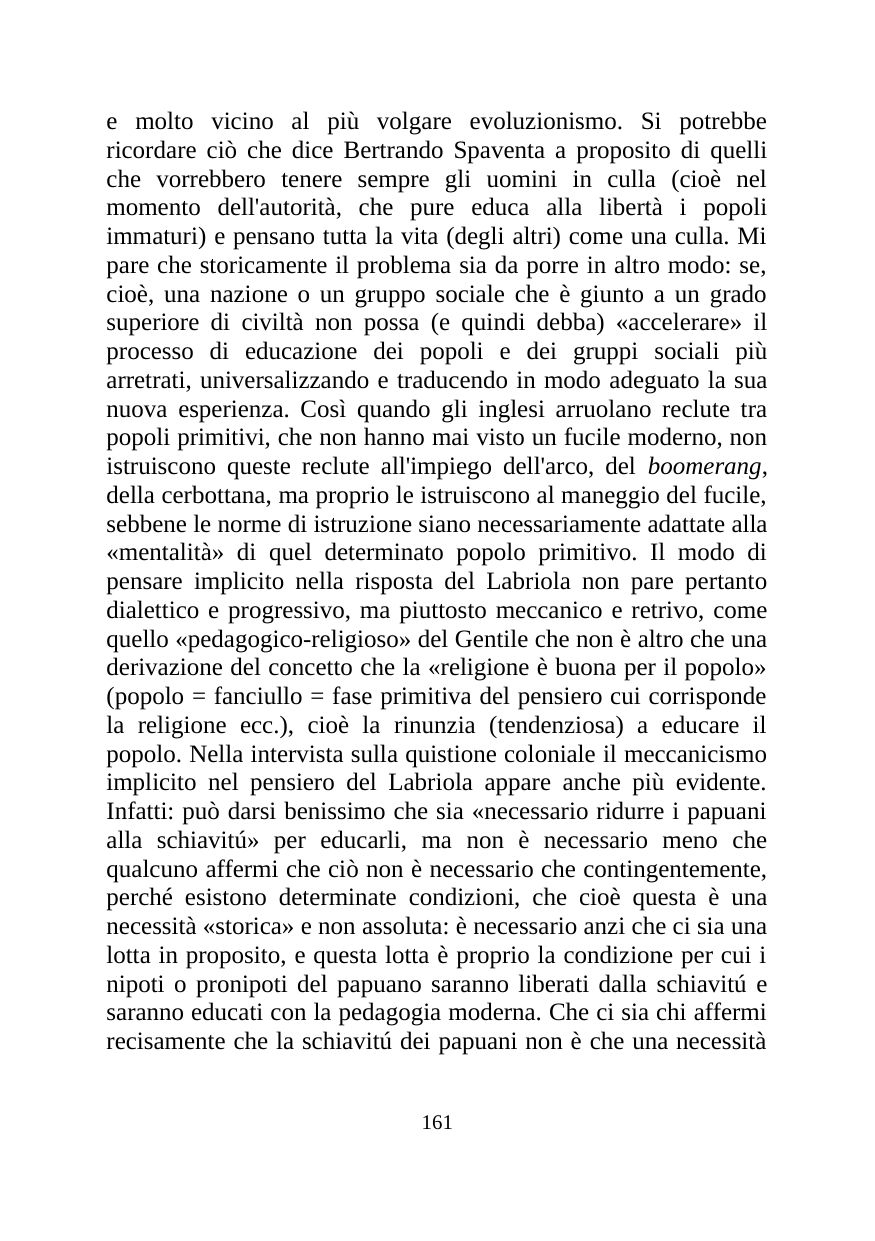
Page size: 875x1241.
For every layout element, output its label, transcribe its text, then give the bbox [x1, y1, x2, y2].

text e molto vicino al più volgare evoluzionismo. Si potrebbe ricordare ciò che dice Bertrando Spaventa a proposito di quelli che vorrebbero tenere sempre gli uomini in culla (cioè nel momento dell'autorità, che pure educa alla libertà i popoli immaturi) e pensano tutta la vita (degli altri) come una culla. Mi pare che storicamente il problema sia da porre in altro modo: se, cioè, una nazione o un gruppo sociale che è giunto a un grado superiore di civiltà non possa (e quindi debba) «accelerare» il processo di educazione dei popoli e dei gruppi sociali più arretrati, universalizzando e traducendo in modo adeguato la sua nuova esperienza. Così quando gli inglesi arruolano reclute tra popoli primitivi, che non hanno mai visto un fucile moderno, non istruiscono queste reclute all'impiego dell'arco, del boomerang, della cerbottana, ma proprio le istruiscono al maneggio del fucile, sebbene le norme di istruzione siano necessariamente adattate alla «mentalità» di quel determinato popolo primitivo. Il modo di pensare implicito nella risposta del Labriola non pare pertanto dialettico e progressivo, ma piuttosto meccanico e retrivo, come quello «pedagogico-religioso» del Gentile che non è altro che una derivazione del concetto che la «religione è buona per il popolo» (popolo = fanciullo = fase primitiva del pensiero cui corrisponde la religione ecc.), cioè la rinunzia (tendenziosa) a educare il popolo. Nella intervista sulla quistione coloniale il meccanicismo implicito nel pensiero del Labriola appare anche più evidente. Infatti: può darsi benissimo che sia «necessario ridurre i papuani alla schiavitú» per educarli, ma non è necessario meno che qualcuno affermi che ciò non è necessario che contingentemente, perché esistono determinate condizioni, che cioè questa è una necessità «storica» e non assoluta: è necessario anzi che ci sia una lotta in proposito, e questa lotta è proprio la condizione per cui i nipoti o pronipoti del papuano saranno liberati dalla schiavitú e saranno educati con la pedagogia moderna. Che ci sia chi affermi recisamente che la schiavitú dei papuani non è che una necessità [106, 106, 768, 1055]
